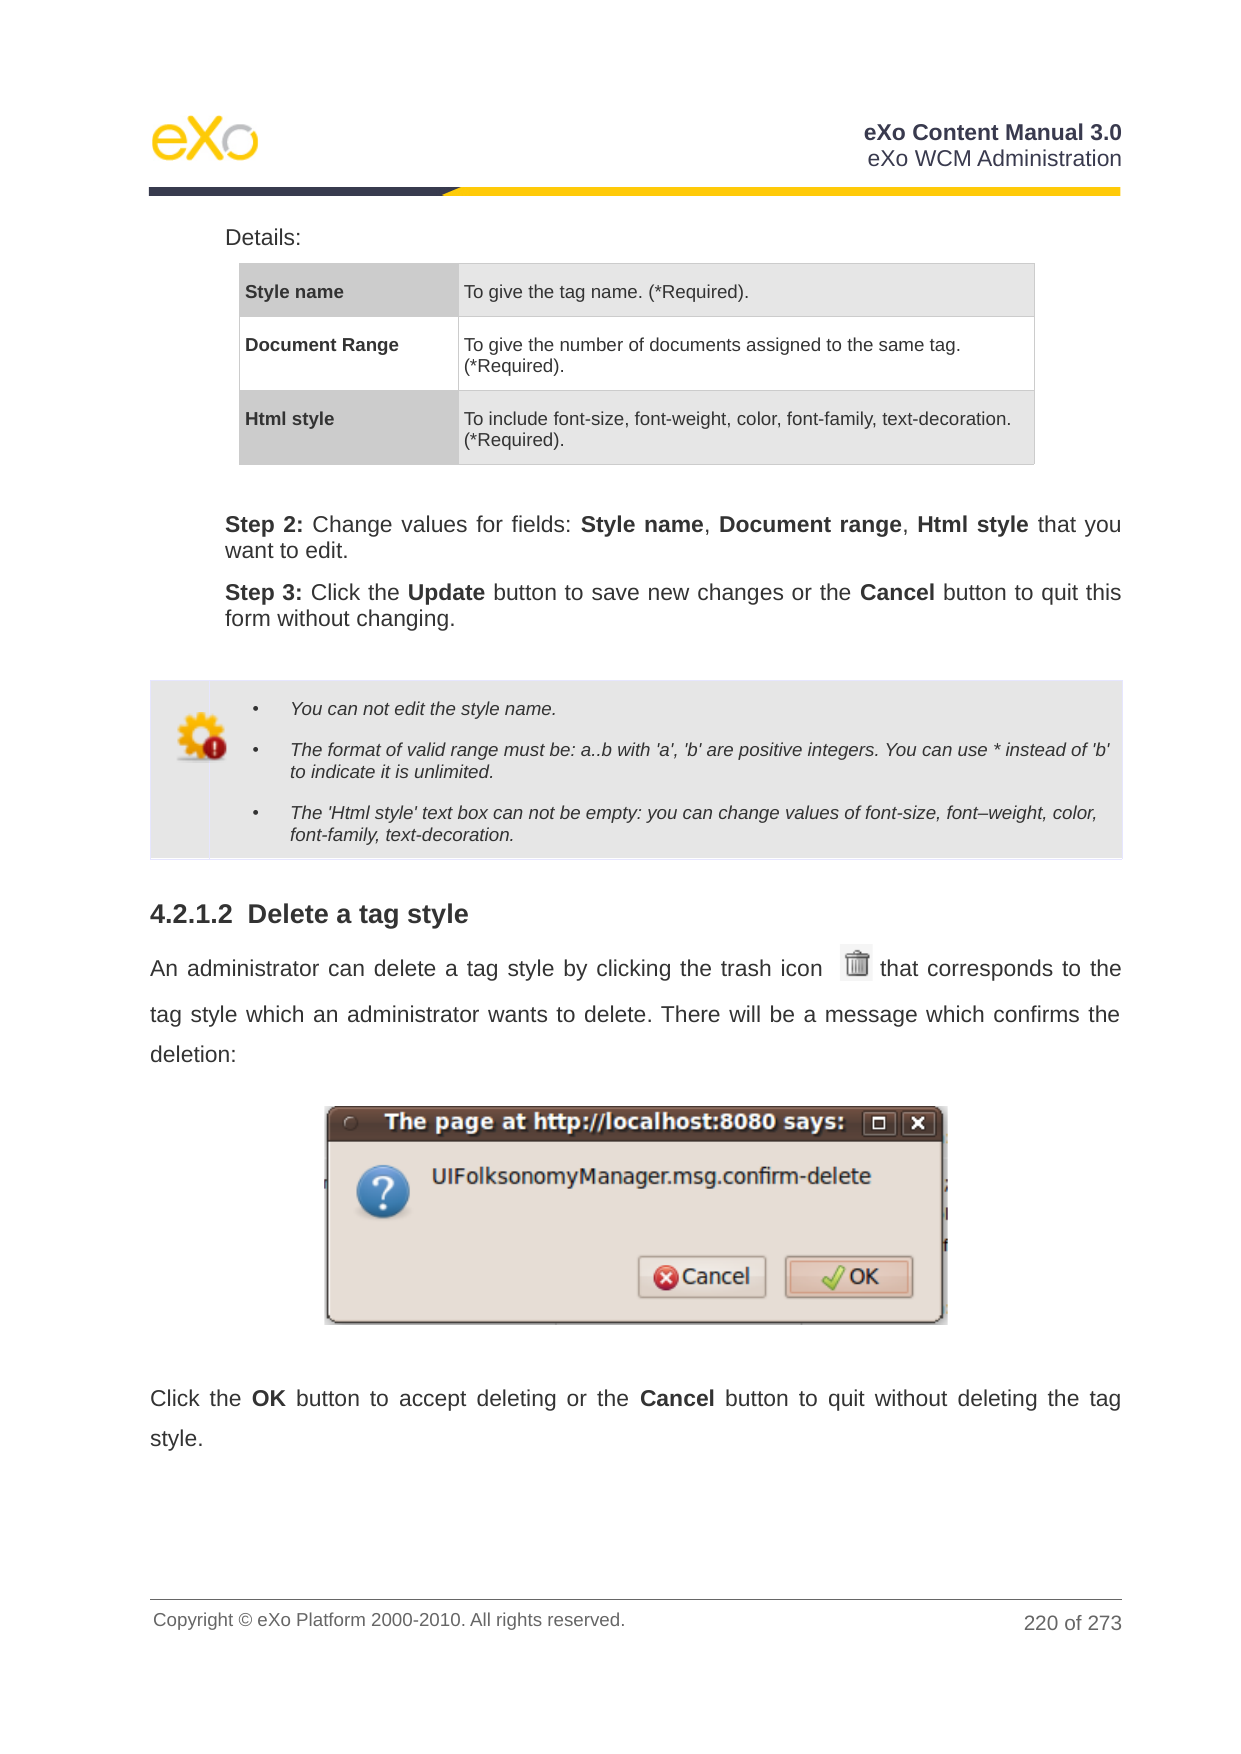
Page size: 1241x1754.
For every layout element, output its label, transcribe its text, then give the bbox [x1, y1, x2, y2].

picture [839, 944, 873, 981]
subtitle Delete a tag style [150, 898, 1122, 929]
text An administrator can delete a tag style by clicking the trash icon that corresponds to the tag style which an administrator wants to delete. There will be a message which confirms the deletion: [150, 937, 1122, 1067]
picture [152, 115, 259, 161]
text Click the OK button to accept deleting or the Cancel button to quit without deleting the tag style. [150, 1385, 1122, 1451]
table_cell To give the number of documents assigned to the same tag. (*Required). [459, 317, 1034, 390]
table_cell Html style [240, 391, 458, 464]
table_header To give the tag name. (*Required). [459, 264, 1034, 316]
table_header [151, 681, 209, 858]
list Step 2: Change values for fields: Style name, Document range, Html style that you want to edit. [187, 511, 1122, 564]
picture [176, 712, 227, 763]
picture [324, 1106, 948, 1325]
list Step 3: Click the Update button to save new changes or the Cancel button to quit this form without changing. [187, 579, 1122, 631]
list Details: [187, 223, 1122, 250]
picture [148, 187, 1121, 196]
table_cell To include font-size, font-weight, color, font-family, text-decoration. (*Required). [459, 391, 1034, 464]
table_header Style name [240, 264, 458, 316]
table_cell Document Range [240, 317, 458, 390]
table_header You can not edit the style name. The format of valid range must be: a..b with 'a', 'b' are positive integers. You can use * instead of 'b' to indicate it is unlimited. The 'Html style' text box can not be empty: you can change values of font-size, font–weight, color, font-family, text-decoration. [210, 681, 1122, 858]
